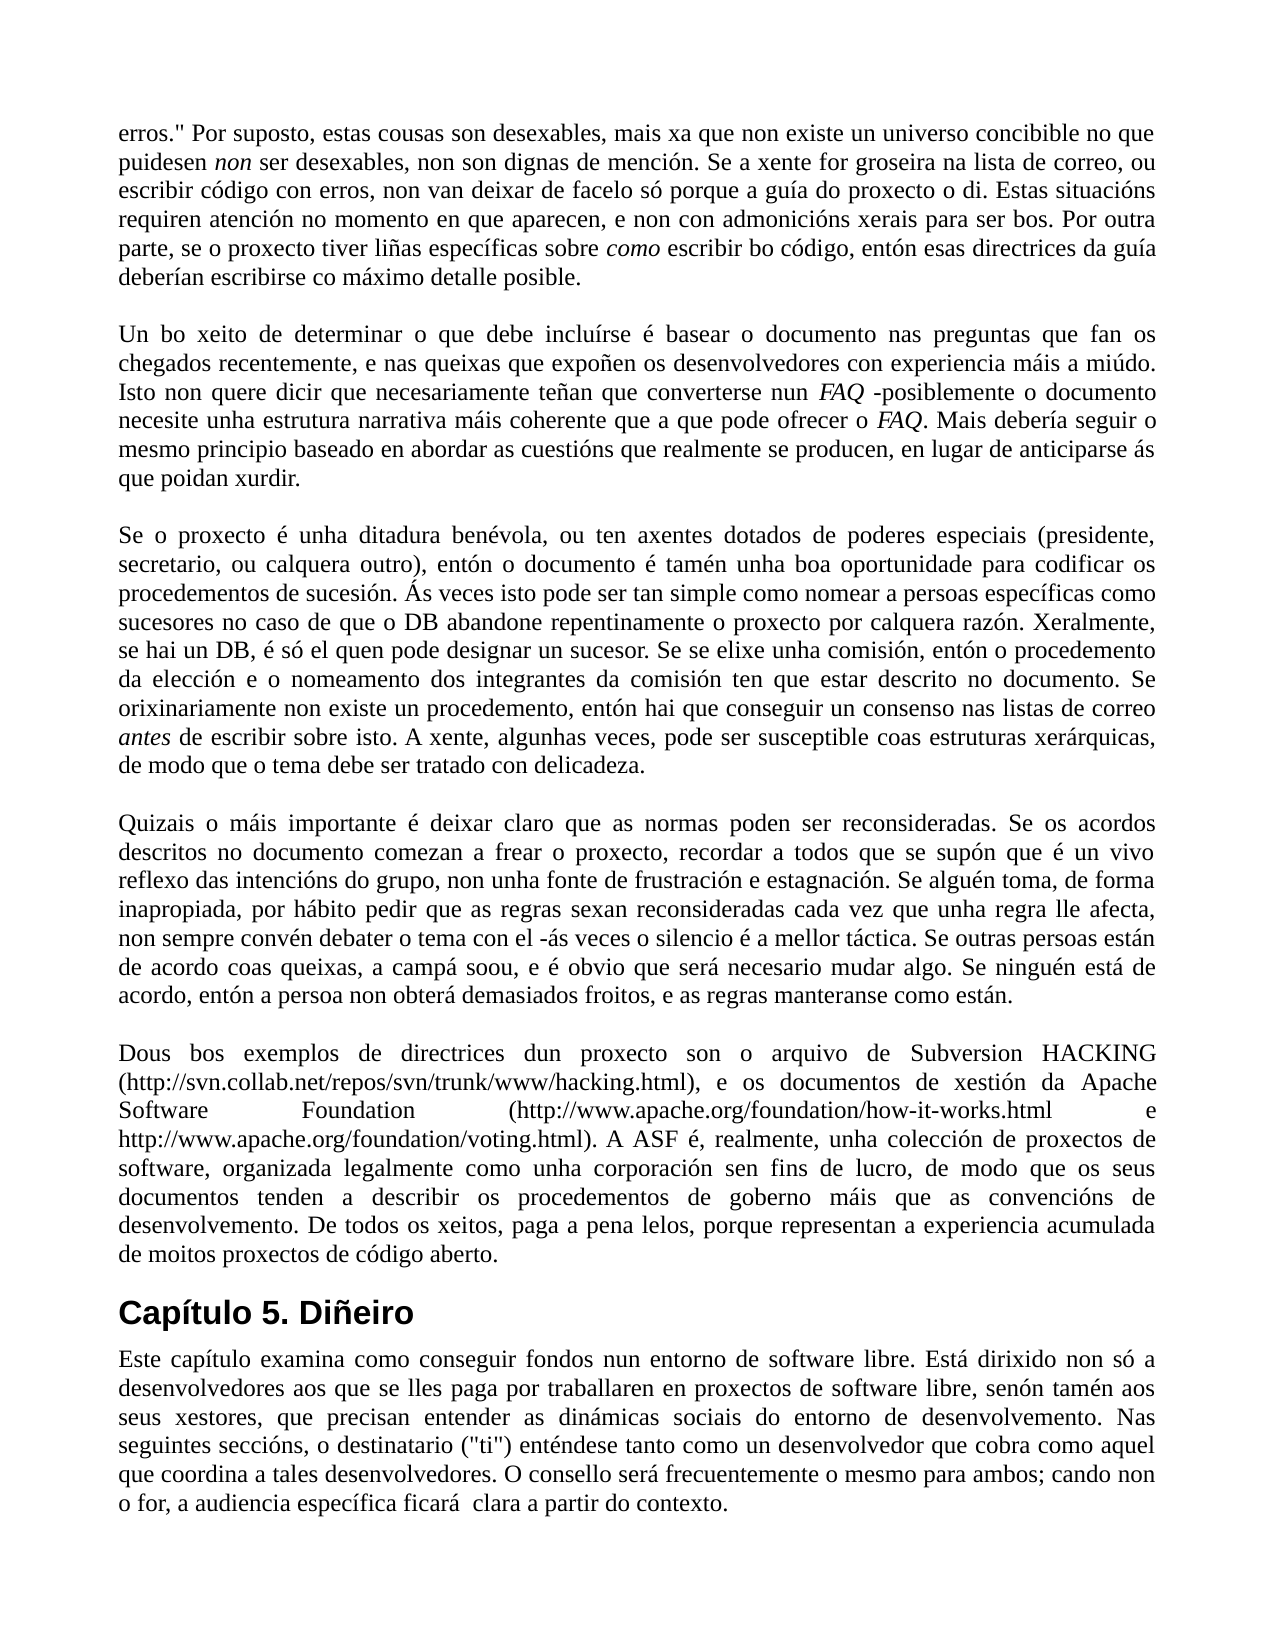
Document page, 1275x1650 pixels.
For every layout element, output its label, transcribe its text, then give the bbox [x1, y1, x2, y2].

text Se o proxecto é unha ditadura benévola, ou ten axentes dotados de poderes especiais (presidente, secretario, ou calquera outro), entón o documento é tamén unha boa oportunidade para codificar os procedementos de sucesión. Ás veces isto pode ser tan simple como nomear a persoas específicas como sucesores no caso de que o DB abandone repentinamente o proxecto por calquera razón. Xeralmente, se hai un DB, é só el quen pode designar un sucesor. Se se elixe unha comisión, entón o procedemento da elección e o nomeamento dos integrantes da comisión ten que estar descrito no documento. Se orixinariamente non existe un procedemento, entón hai que conseguir un consenso nas listas de correo antes de escribir sobre isto. A xente, algunhas veces, pode ser susceptible coas estruturas xerárquicas, de modo que o tema debe ser tratado con delicadeza. [118, 521, 1157, 779]
text Un bo xeito de determinar o que debe incluírse é basear o documento nas preguntas que fan os chegados recentemente, e nas queixas que expoñen os desenvolvedores con experiencia máis a miúdo. Isto non quere dicir que necesariamente teñan que converterse nun FAQ -posiblemente o documento necesite unha estrutura narrativa máis coherente que a que pode ofrecer o FAQ. Mais debería seguir o mesmo principio baseado en abordar as cuestións que realmente se producen, en lugar de anticiparse ás que poidan xurdir. [118, 319, 1157, 492]
text Quizais o máis importante é deixar claro que as normas poden ser reconsideradas. Se os acordos descritos no documento comezan a frear o proxecto, recordar a todos que se supón que é un vivo reflexo das intencións do grupo, non unha fonte de frustración e estagnación. Se alguén toma, de forma inapropiada, por hábito pedir que as regras sexan reconsideradas cada vez que unha regra lle afecta, non sempre convén debater o tema con el -ás veces o silencio é a mellor táctica. Se outras persoas están de acordo coas queixas, a campá soou, e é obvio que será necesario mudar algo. Se ninguén está de acordo, entón a persoa non obterá demasiados froitos, e as regras manteranse como están. [118, 808, 1157, 1009]
text erros." Por suposto, estas cousas son desexables, mais xa que non existe un universo concibible no que puidesen non ser desexables, non son dignas de mención. Se a xente for groseira na lista de correo, ou escribir código con erros, non van deixar de facelo só porque a guía do proxecto o di. Estas situacións requiren atención no momento en que aparecen, e non con admonicións xerais para ser bos. Por outra parte, se o proxecto tiver liñas específicas sobre como escribir bo código, entón esas directrices da guía deberían escribirse co máximo detalle posible. [118, 118, 1157, 291]
text Dous bos exemplos de directrices dun proxecto son o arquivo de Subversion HACKING (http://svn.collab.net/repos/svn/trunk/www/hacking.html), e os documentos de xestión da Apache Software Foundation (http://www.apache.org/foundation/how-it-works.html e http://www.apache.org/foundation/voting.html). A ASF é, realmente, unha colección de proxectos de software, organizada legalmente como unha corporación sen fins de lucro, de modo que os seus documentos tenden a describir os procedementos de goberno máis que as convencións de desenvolvemento. De todos os xeitos, paga a pena lelos, porque representan a experiencia acumulada de moitos proxectos de código aberto. [118, 1038, 1157, 1268]
subtitle Capítulo 5. Diñeiro [118, 1293, 1157, 1332]
text Este capítulo examina como conseguir fondos nun entorno de software libre. Está dirixido non só a desenvolvedores aos que se lles paga por traballaren en proxectos de software libre, senón tamén aos seus xestores, que precisan entender as dinámicas sociais do entorno de desenvolvemento. Nas seguintes seccións, o destinatario ("ti") enténdese tanto como un desenvolvedor que cobra como aquel que coordina a tales desenvolvedores. O consello será frecuentemente o mesmo para ambos; cando non o for, a audiencia específica ficará clara a partir do contexto. [118, 1344, 1157, 1517]
